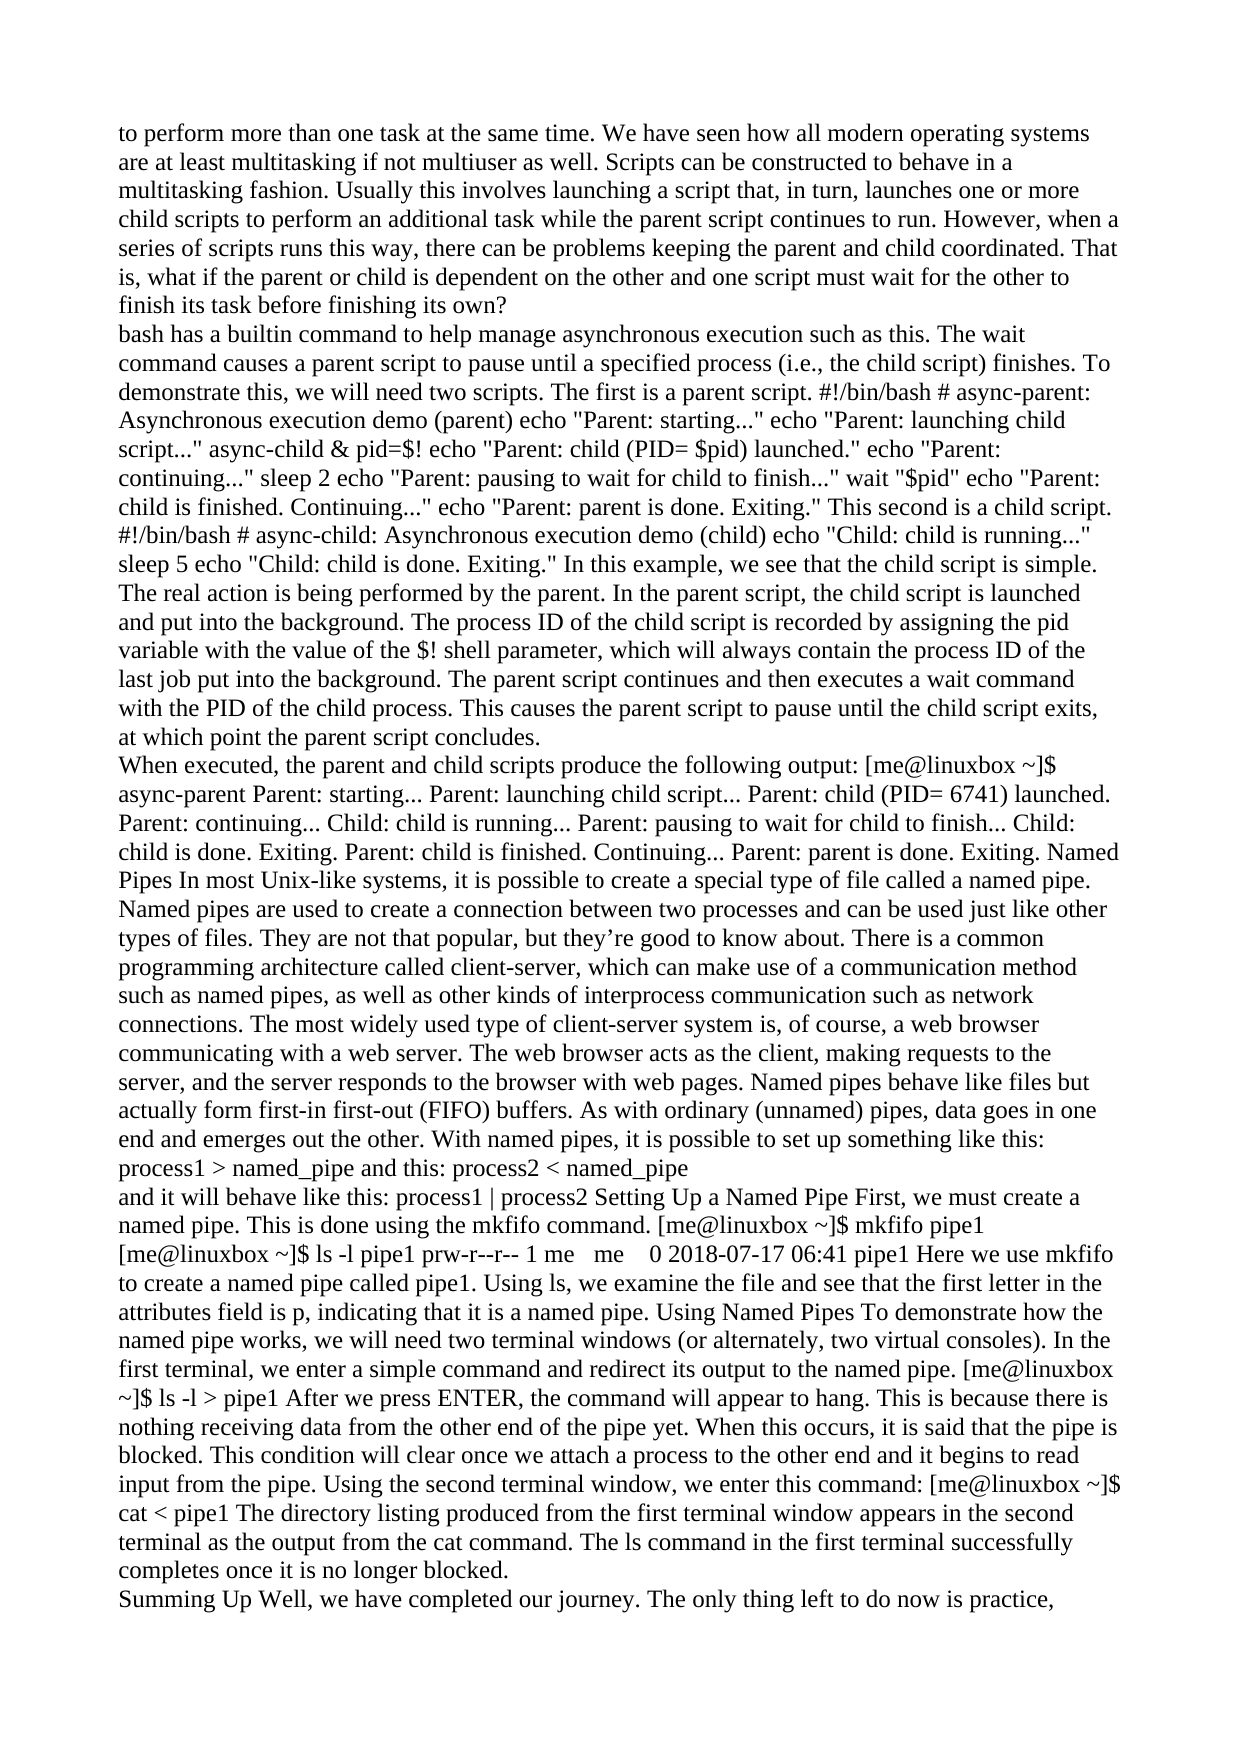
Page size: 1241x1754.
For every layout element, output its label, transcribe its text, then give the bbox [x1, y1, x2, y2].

text When executed, the parent and child scripts produce the following output: [me@linuxbox ~]$ async-parent Parent: starting... Parent: launching child script... Parent: child (PID= 6741) launched. Parent: continuing... Child: child is running... Parent: pausing to wait for child to finish... Child: child is done. Exiting. Parent: child is finished. Continuing... Parent: parent is done. Exiting. Named Pipes In most Unix-like systems, it is possible to create a special type of file called a named pipe. Named pipes are used to create a connection between two processes and can be used just like other types of files. They are not that popular, but they’re good to know about. There is a common programming architecture called client-server, which can make use of a communication method such as named pipes, as well as other kinds of interprocess communication such as network connections. The most widely used type of client-server system is, of course, a web browser communicating with a web server. The web browser acts as the client, making requests to the server, and the server responds to the browser with web pages. Named pipes behave like files but actually form first-in first-out (FIFO) buffers. As with ordinary (unnamed) pipes, data goes in one end and emerges out the other. With named pipes, it is possible to set up something like this: process1 > named_pipe and this: process2 < named_pipe [118, 751, 1122, 1182]
text and it will behave like this: process1 | process2 Setting Up a Named Pipe First, we must create a named pipe. This is done using the mkfifo command. [me@linuxbox ~]$ mkfifo pipe1 [me@linuxbox ~]$ ls -l pipe1 prw-r--r-- 1 me me 0 2018-07-17 06:41 pipe1 Here we use mkfifo to create a named pipe called pipe1. Using ls, we examine the file and see that the first letter in the attributes field is p, indicating that it is a named pipe. Using Named Pipes To demonstrate how the named pipe works, we will need two terminal windows (or alternately, two virtual consoles). In the first terminal, we enter a simple command and redirect its output to the named pipe. [me@linuxbox ~]$ ls -l > pipe1 After we press ENTER, the command will appear to hang. This is because there is nothing receiving data from the other end of the pipe yet. When this occurs, it is said that the pipe is blocked. This condition will clear once we attach a process to the other end and it begins to read input from the pipe. Using the second terminal window, we enter this command: [me@linuxbox ~]$ cat < pipe1 The directory listing produced from the first terminal window appears in the second terminal as the output from the cat command. The ls command in the first terminal successfully completes once it is no longer blocked. [118, 1182, 1122, 1584]
text to perform more than one task at the same time. We have seen how all modern operating systems are at least multitasking if not multiuser as well. Scripts can be constructed to behave in a multitasking fashion. Usually this involves launching a script that, in turn, launches one or more child scripts to perform an additional task while the parent script continues to run. However, when a series of scripts runs this way, there can be problems keeping the parent and child coordinated. That is, what if the parent or child is dependent on the other and one script must wait for the other to finish its task before finishing its own? [118, 118, 1122, 319]
text Summing Up Well, we have completed our journey. The only thing left to do now is practice, [118, 1584, 1122, 1613]
text bash has a builtin command to help manage asynchronous execution such as this. The wait command causes a parent script to pause until a specified process (i.e., the child script) finishes. To demonstrate this, we will need two scripts. The first is a parent script. #!/bin/bash # async-parent: Asynchronous execution demo (parent) echo "Parent: starting..." echo "Parent: launching child script..." async-child & pid=$! echo "Parent: child (PID= $pid) launched." echo "Parent: continuing..." sleep 2 echo "Parent: pausing to wait for child to finish..." wait "$pid" echo "Parent: child is finished. Continuing..." echo "Parent: parent is done. Exiting." This second is a child script. #!/bin/bash # async-child: Asynchronous execution demo (child) echo "Child: child is running..." sleep 5 echo "Child: child is done. Exiting." In this example, we see that the child script is simple. The real action is being performed by the parent. In the parent script, the child script is launched and put into the background. The process ID of the child script is recorded by assigning the pid variable with the value of the $! shell parameter, which will always contain the process ID of the last job put into the background. The parent script continues and then executes a wait command with the PID of the child process. This causes the parent script to pause until the child script exits, at which point the parent script concludes. [118, 319, 1122, 751]
